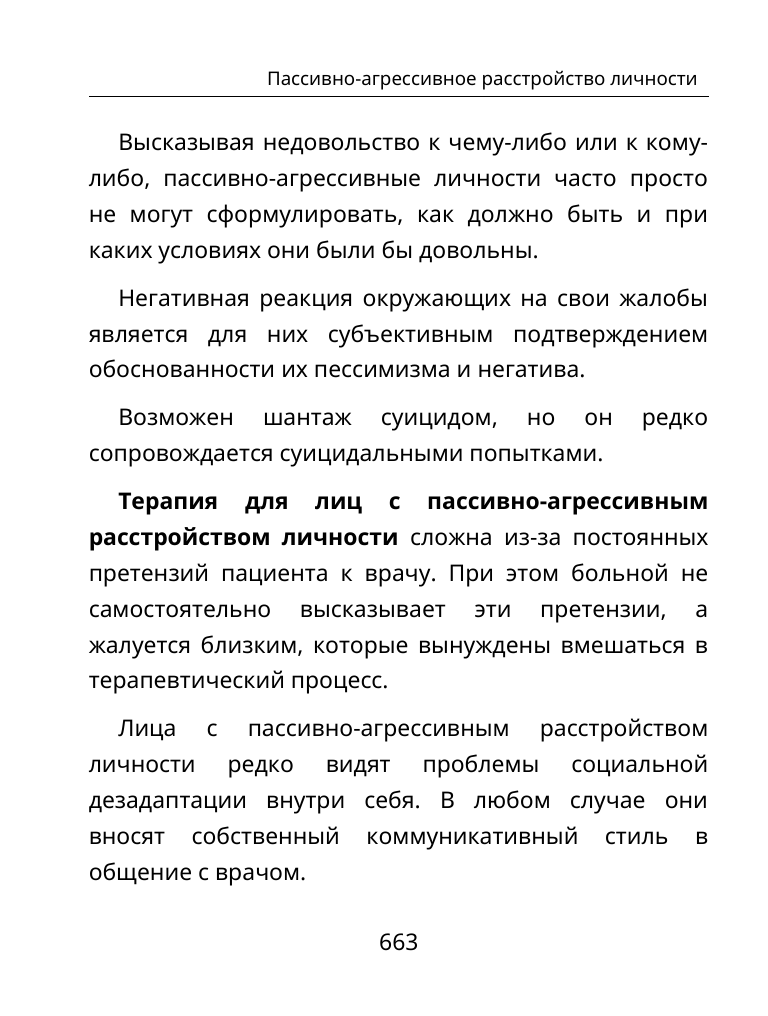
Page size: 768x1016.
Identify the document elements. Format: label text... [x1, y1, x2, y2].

text Лица с пассивно-агрессивным расстройством личности редко видят проблемы социальной дезадаптации внутри себя. В любом случае они вносят собственный коммуникативный стиль в общение с врачом. [88, 712, 709, 887]
text Негативная реакция окружающих на свои жалобы является для них субъективным подтверждением обоснованности их пессимизма и негатива. [88, 282, 709, 385]
text Высказывая недовольство к чему-либо или к кому-либо, пассивно-агрессивные личности часто просто не могут сформулировать, как должно быть и при каких условиях они были бы довольны. [88, 126, 709, 265]
text Терапия для лиц с пассивно-агрессивным расстройством личности сложна из-за постоянных претензий пациента к врачу. При этом больной не самостоятельно высказывает эти претензии, а жалуется близким, которые вынуждены вмешаться в терапевтический процесс. [88, 485, 709, 696]
text Возможен шантаж суицидом, но он редко сопровождается суицидальными попытками. [88, 401, 709, 468]
